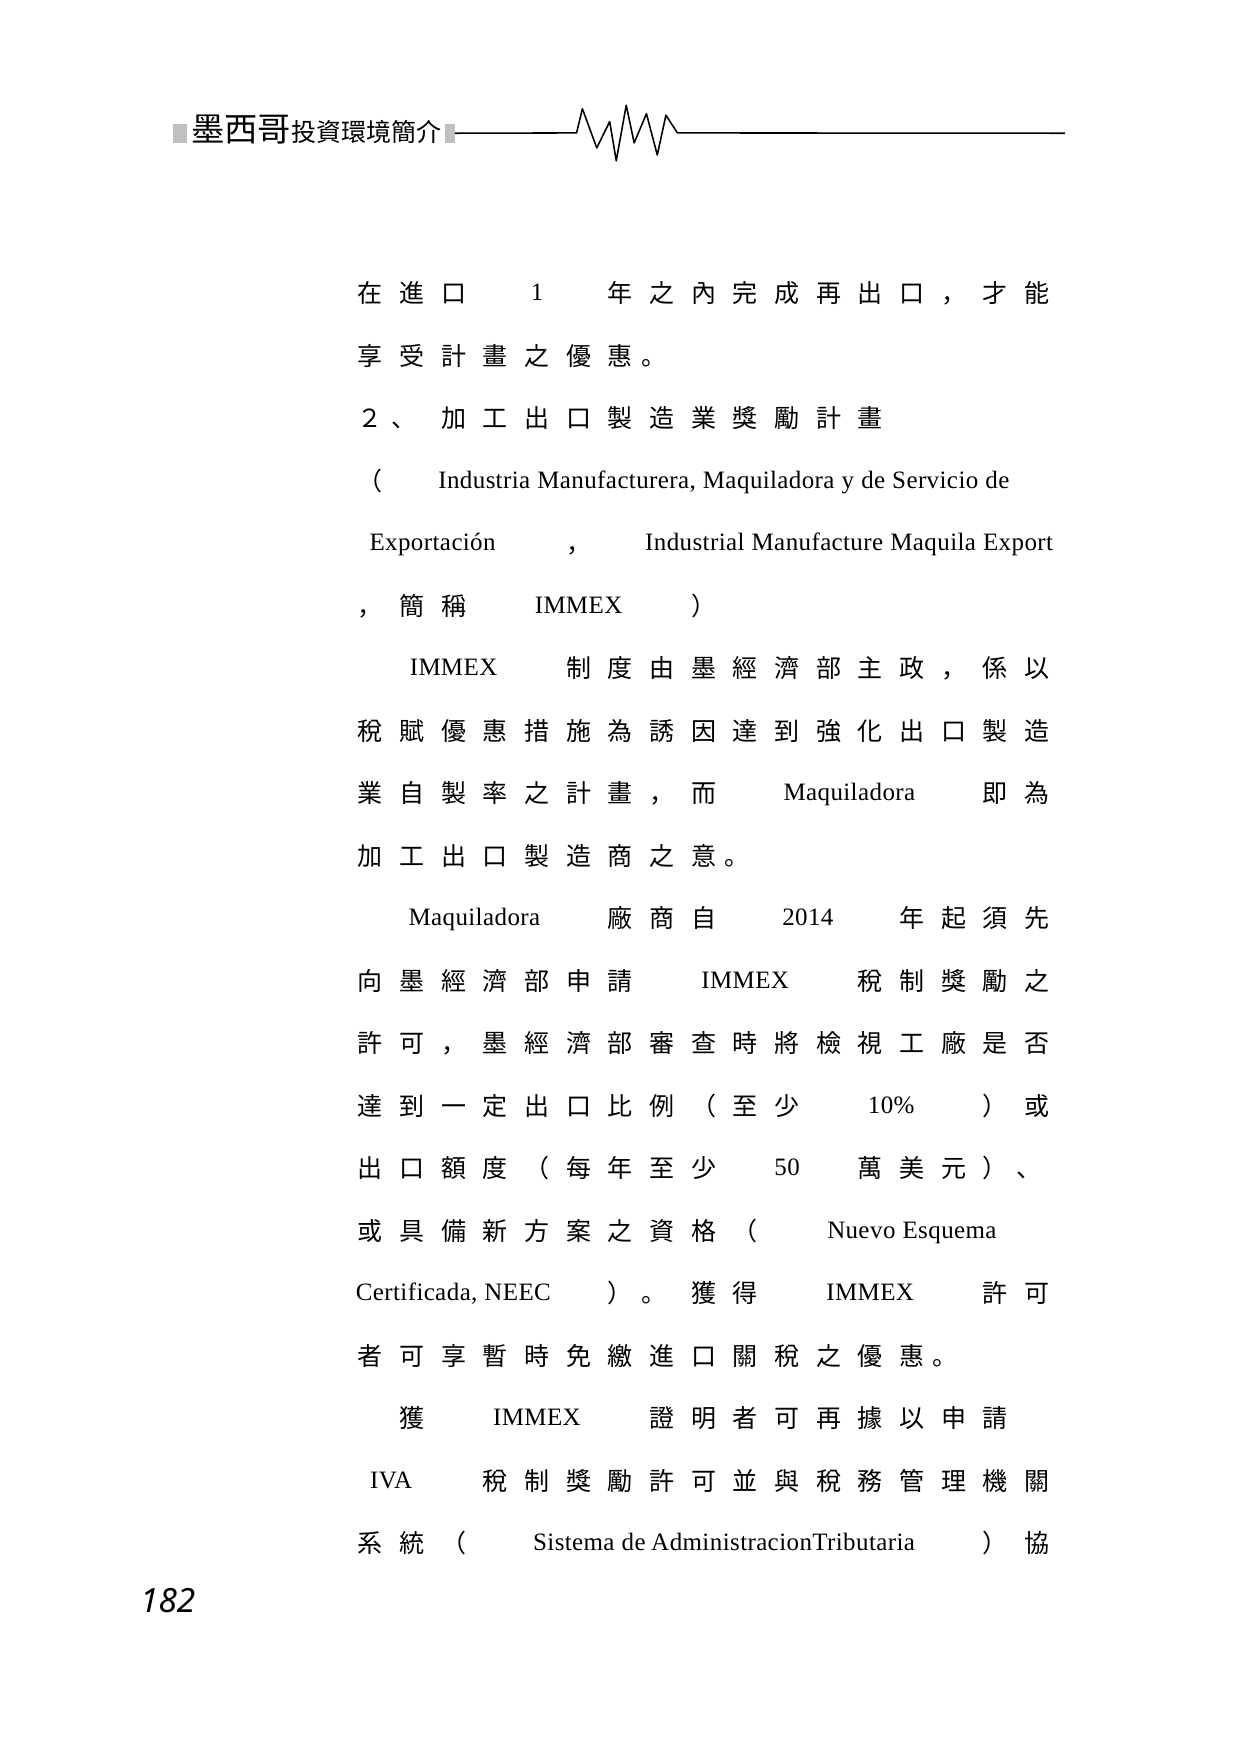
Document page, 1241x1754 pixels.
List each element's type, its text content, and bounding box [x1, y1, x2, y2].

text ２、加工出口製造業獎勵計畫（Industria Manufacturera, Maquiladora y de Servicio de Exportación，Industrial Manufacture Maquila Export，簡稱IMMEX） [332, 375, 1058, 625]
text 在進口1年之內完成再出口，才能享受計畫之優惠。 [330, 250, 1058, 375]
text 獲IMMEX證明者可再據以申請IVA稅制獎勵許可並與稅務管理機關系統（Sistema de AdministracionTributaria）協 [330, 1375, 1058, 1563]
text Maquiladora廠商自2014年起須先向墨經濟部申請IMMEX稅制獎勵之許可，墨經濟部審查時將檢視工廠是否達到一定出口比例（至少10%）或出口額度（每年至少50萬美元）、或具備新方案之資格（Nuevo Esquema Certificada, NEEC）。獲得IMMEX許可者可享暫時免繳進口關稅之優惠。 [330, 875, 1058, 1375]
text IMMEX制度由墨經濟部主政，係以稅賦優惠措施為誘因達到強化出口製造業自製率之計畫，而Maquiladora即為加工出口製造商之意。 [330, 625, 1058, 875]
